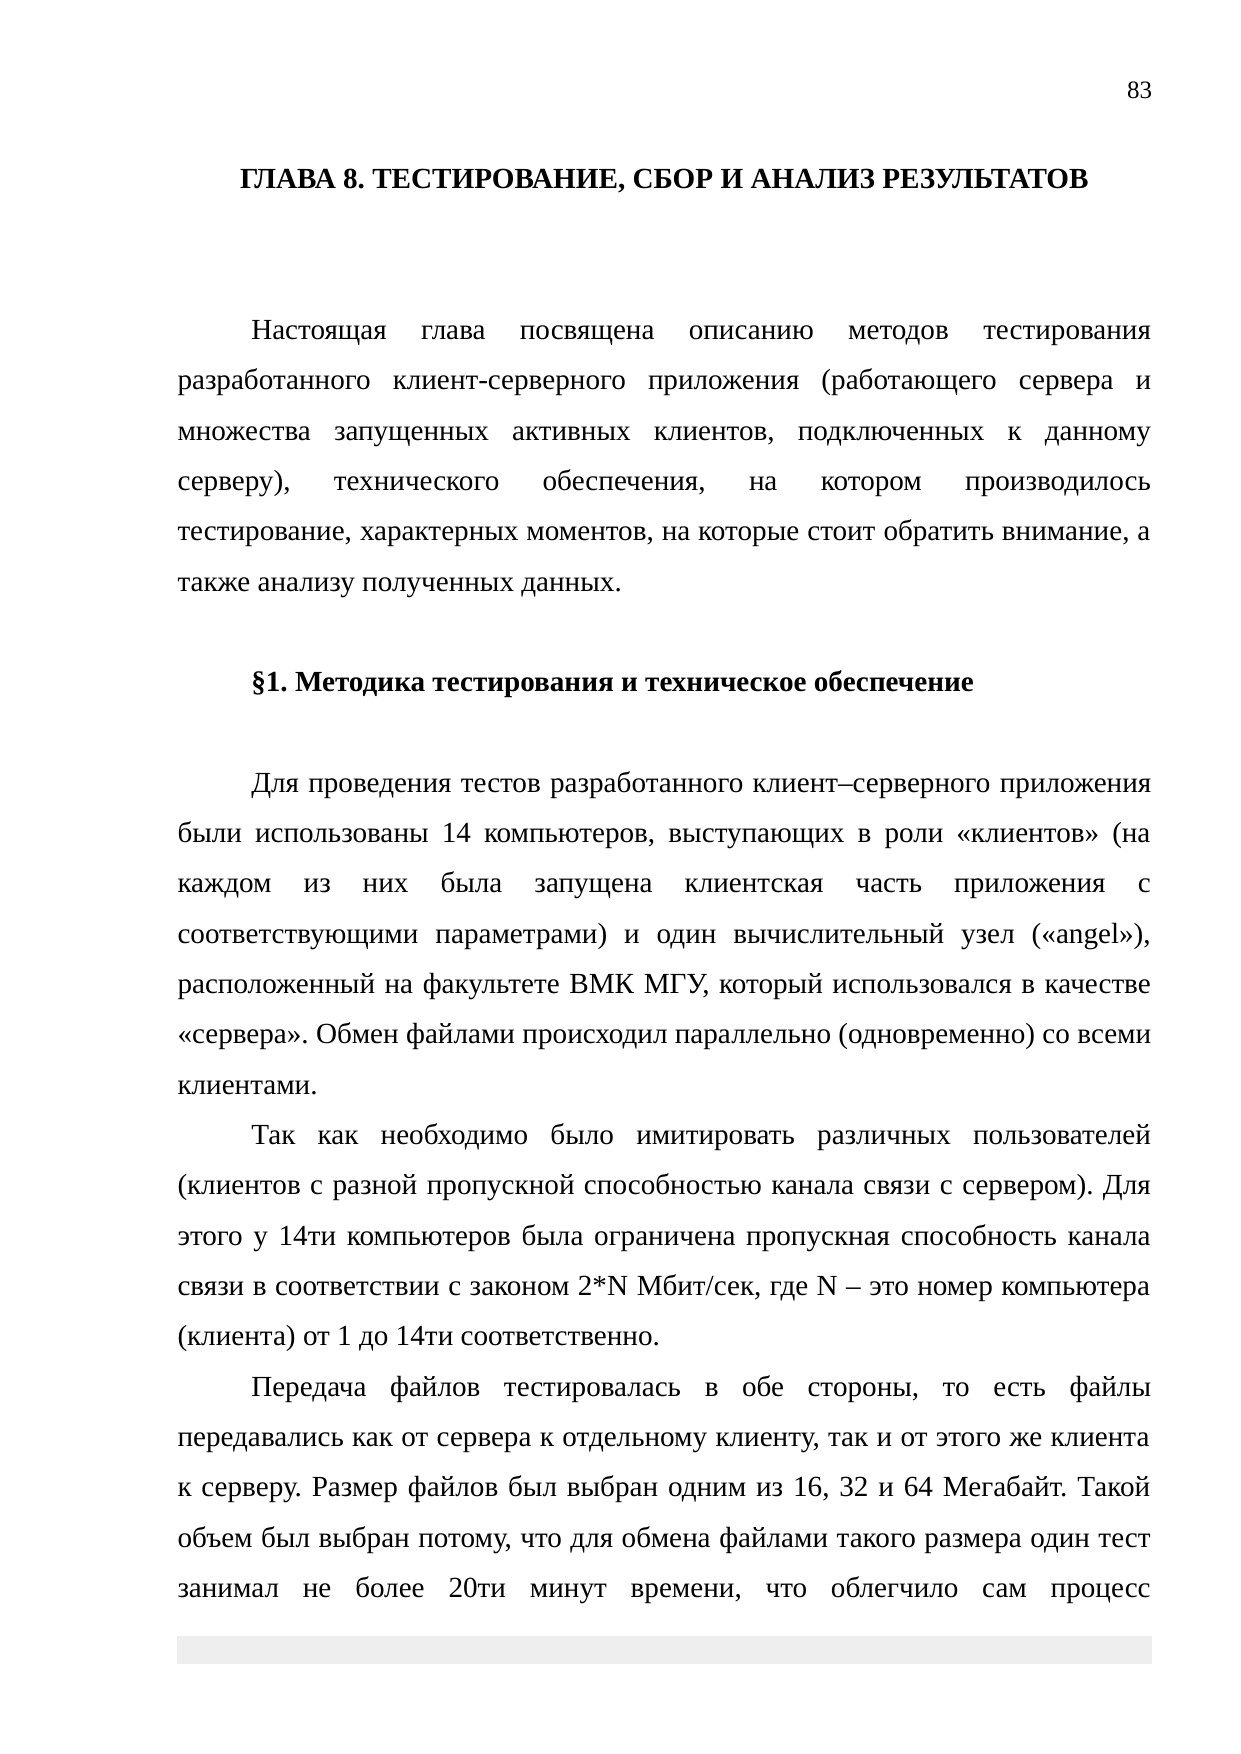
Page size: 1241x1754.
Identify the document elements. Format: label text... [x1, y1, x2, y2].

text Передача файлов тестировалась в обе стороны, то есть файлы передавались как от сервера к отдельному клиенту, так и от этого же клиента к серверу. Размер файлов был выбран одним из 16, 32 и 64 Мегабайт. Такой объем был выбран потому, что для обмена файлами такого размера один тест занимал не более 20ти минут времени, что облегчило сам процесс [177, 1369, 1152, 1603]
text Настоящая глава посвящена описанию методов тестирования разработанного клиент-серверного приложения (работающего сервера и множества запущенных активных клиентов, подключенных к данному серверу), технического обеспечения, на котором производилось тестирование, характерных моментов, на которые стоит обратить внимание, а также анализу полученных данных. [177, 312, 1152, 597]
text §1. Методика тестирования и техническое обеспечение [177, 664, 1152, 698]
text Глава 8. Тестирование, сбор и анализ результатов [177, 161, 1152, 195]
text Так как необходимо было имитировать различных пользователей (клиентов с разной пропускной способностью канала связи с сервером). Для этого у 14ти компьютеров была ограничена пропускная способность канала связи в соответствии с законом 2*N Мбит/сек, где N – это номер компьютера (клиента) от 1 до 14ти соответственно. [177, 1117, 1152, 1352]
text Для проведения тестов разработанного клиент–серверного приложения были использованы 14 компьютеров, выступающих в роли «клиентов» (на каждом из них была запущена клиентская часть приложения с соответствующими параметрами) и один вычислительный узел («angel»), расположенный на факультете ВМК МГУ, который использовался в качестве «сервера». Обмен файлами происходил параллельно (одновременно) со всеми клиентами. [177, 765, 1152, 1100]
